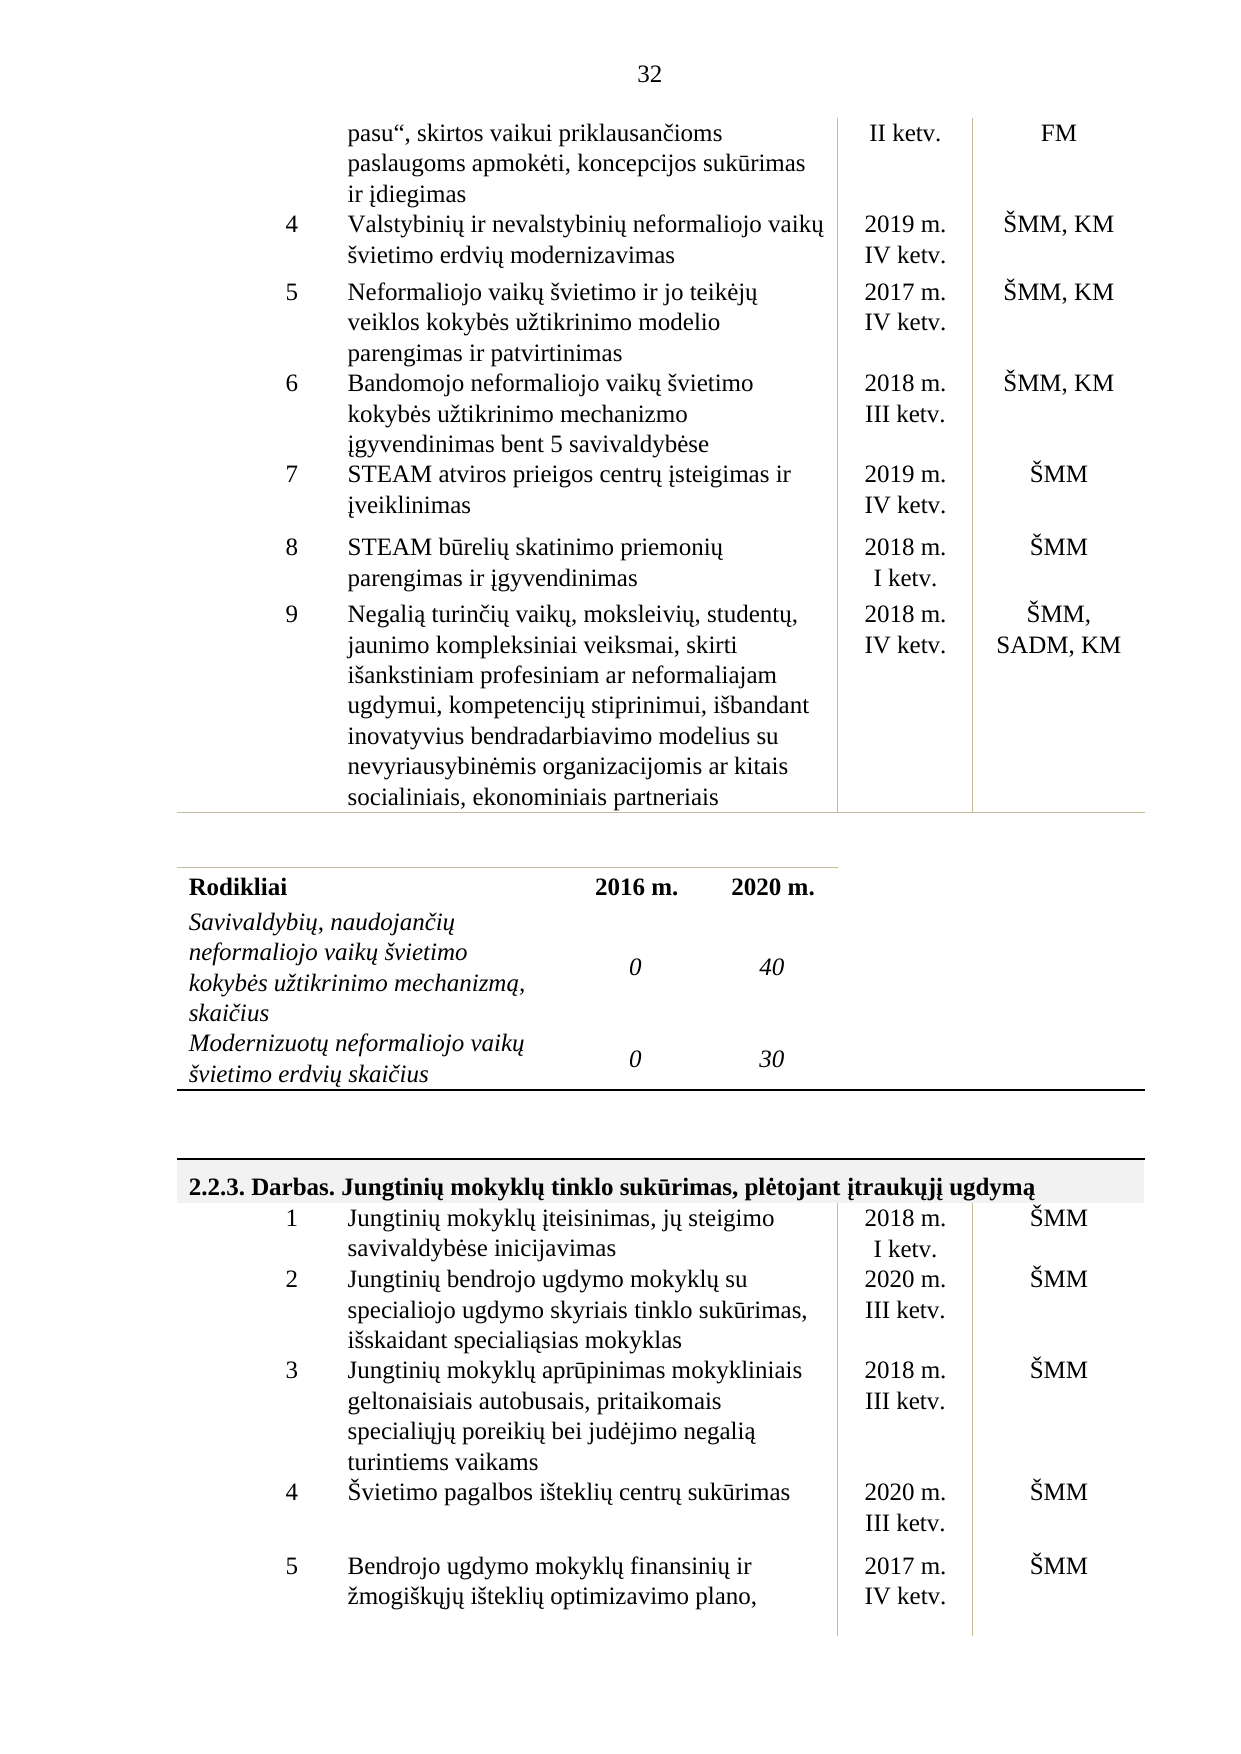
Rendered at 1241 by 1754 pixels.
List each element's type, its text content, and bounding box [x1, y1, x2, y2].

table_cell [177, 532, 247, 599]
table_cell [336, 813, 500, 867]
table_cell 0 [565, 1029, 708, 1089]
table_cell STEAM būrelių skatinimo priemonių parengimas ir įgyvendinimas [336, 532, 837, 599]
table_cell 1 [247, 1203, 336, 1264]
table_cell [838, 813, 973, 867]
table_cell ŠMM [973, 1477, 1144, 1551]
table_cell 9 [247, 599, 336, 812]
table_cell ŠMM [973, 1356, 1144, 1477]
table_cell pasu“, skirtos vaikui priklausančioms paslaugoms apmokėti, koncepcijos sukūrimas ir įdiegimas [336, 118, 837, 209]
table_cell 2 [247, 1264, 336, 1356]
table_cell Savivaldybių, naudojančių neformaliojo vaikų švietimo kokybės užtikrinimo mechanizmą, skaičius [177, 907, 564, 1028]
table_cell 5 [247, 277, 336, 368]
table_cell 4 [247, 1477, 336, 1551]
table_cell 2018 m. III ketv. [838, 1356, 972, 1477]
table_cell [177, 209, 247, 277]
table_cell Negalią turinčių vaikų, moksleivių, studentų, jaunimo kompleksiniai veiksmai, skirti išankstiniam profesiniam ar neformaliajam ugdymui, kompetencijų stiprinimui, išbandant inovatyvius bendradarbiavimo modelius su nevyriausybinėmis organizacijomis ar kitais socialiniais, ekonominiais partneriais [336, 599, 837, 812]
table_cell [177, 813, 247, 867]
table_cell [177, 1356, 247, 1477]
table_cell ŠMM, KM [973, 209, 1144, 277]
table_cell [708, 1091, 838, 1158]
table_cell [973, 813, 1144, 867]
table_cell Modernizuotų neformaliojo vaikų švietimo erdvių skaičius [177, 1029, 564, 1089]
table_cell [177, 1551, 247, 1636]
table_cell 4 [247, 209, 336, 277]
table_cell II ketv. [838, 118, 972, 209]
table_cell [838, 907, 973, 1028]
table_cell 0 [565, 907, 708, 1028]
table_cell 8 [247, 532, 336, 599]
table_cell [973, 1029, 1144, 1089]
table_cell ŠMM, KM [973, 277, 1144, 368]
table_cell 2016 m. [565, 868, 708, 907]
table_cell [177, 368, 247, 459]
table_cell 40 [708, 907, 838, 1028]
table_cell [973, 907, 1144, 1028]
table_cell [708, 813, 838, 867]
table_cell 2020 m. [708, 868, 838, 907]
table_cell [177, 1477, 247, 1551]
table_cell Jungtinių mokyklų aprūpinimas mokykliniais geltonaisiais autobusais, pritaikomais specialiųjų poreikių bei judėjimo negalią turintiems vaikams [336, 1356, 837, 1477]
table_cell Jungtinių bendrojo ugdymo mokyklų su specialiojo ugdymo skyriais tinklo sukūrimas, išskaidant specialiąsias mokyklas [336, 1264, 837, 1356]
table_cell Bandomojo neformaliojo vaikų švietimo kokybės užtikrinimo mechanizmo įgyvendinimas bent 5 savivaldybėse [336, 368, 837, 459]
table_cell [177, 277, 247, 368]
table_cell [973, 867, 1144, 907]
table_cell 30 [708, 1029, 838, 1089]
table_cell [500, 868, 564, 907]
table_cell 2018 m. I ketv. [838, 532, 972, 599]
table_cell [973, 1091, 1144, 1158]
table_cell ŠMM [973, 460, 1144, 532]
table_cell 2018 m. IV ketv. [838, 599, 972, 812]
table_cell ŠMM, KM [973, 368, 1144, 459]
table_cell ŠMM, SADM, KM [973, 599, 1144, 812]
table_cell [565, 813, 708, 867]
table_cell FM [973, 118, 1144, 209]
table_cell [838, 1091, 973, 1158]
table_cell [500, 813, 564, 867]
table_cell Švietimo pagalbos išteklių centrų sukūrimas [336, 1477, 837, 1551]
table_cell [177, 460, 247, 532]
table_cell STEAM atviros prieigos centrų įsteigimas ir įveiklinimas [336, 460, 837, 532]
table_cell 6 [247, 368, 336, 459]
table_cell [500, 1091, 564, 1158]
table_cell [177, 118, 247, 209]
table_cell 2019 m. IV ketv. [838, 209, 972, 277]
table_cell [177, 1091, 247, 1158]
table_cell [838, 1029, 973, 1089]
table_cell 3 [247, 1356, 336, 1477]
table_cell Neformaliojo vaikų švietimo ir jo teikėjų veiklos kokybės užtikrinimo modelio parengimas ir patvirtinimas [336, 277, 837, 368]
table_cell [177, 599, 247, 812]
table_cell 2018 m. III ketv. [838, 368, 972, 459]
table_cell 2.2.3. Darbas. Jungtinių mokyklų tinklo sukūrimas, plėtojant įtraukųjį ugdymą [177, 1160, 1144, 1203]
table_cell ŠMM [973, 1264, 1144, 1356]
table_cell [565, 1091, 708, 1158]
table_cell 2020 m. III ketv. [838, 1264, 972, 1356]
table_cell 2018 m. I ketv. [838, 1203, 972, 1264]
table_cell 2017 m. IV ketv. [838, 1551, 972, 1636]
table_cell Valstybinių ir nevalstybinių neformaliojo vaikų švietimo erdvių modernizavimas [336, 209, 837, 277]
table_cell Bendrojo ugdymo mokyklų finansinių ir žmogiškųjų išteklių optimizavimo plano, [336, 1551, 837, 1636]
table_cell Rodikliai [177, 868, 336, 907]
table_cell 2019 m. IV ketv. [838, 460, 972, 532]
table_cell [336, 1091, 500, 1158]
table_cell Jungtinių mokyklų įteisinimas, jų steigimo savivaldybėse inicijavimas [336, 1203, 837, 1264]
table_cell [247, 813, 336, 867]
table_cell 5 [247, 1551, 336, 1636]
table_cell [336, 868, 500, 907]
table_cell ŠMM [973, 1551, 1144, 1636]
table_cell [177, 1264, 247, 1356]
table_cell [247, 118, 336, 209]
table_cell ŠMM [973, 1203, 1144, 1264]
table_cell 2017 m. IV ketv. [838, 277, 972, 368]
table_cell ŠMM [973, 532, 1144, 599]
table_cell [838, 867, 973, 907]
table_cell 2020 m. III ketv. [838, 1477, 972, 1551]
table_cell [177, 1203, 247, 1264]
table_cell [247, 1091, 336, 1158]
table_cell 7 [247, 460, 336, 532]
